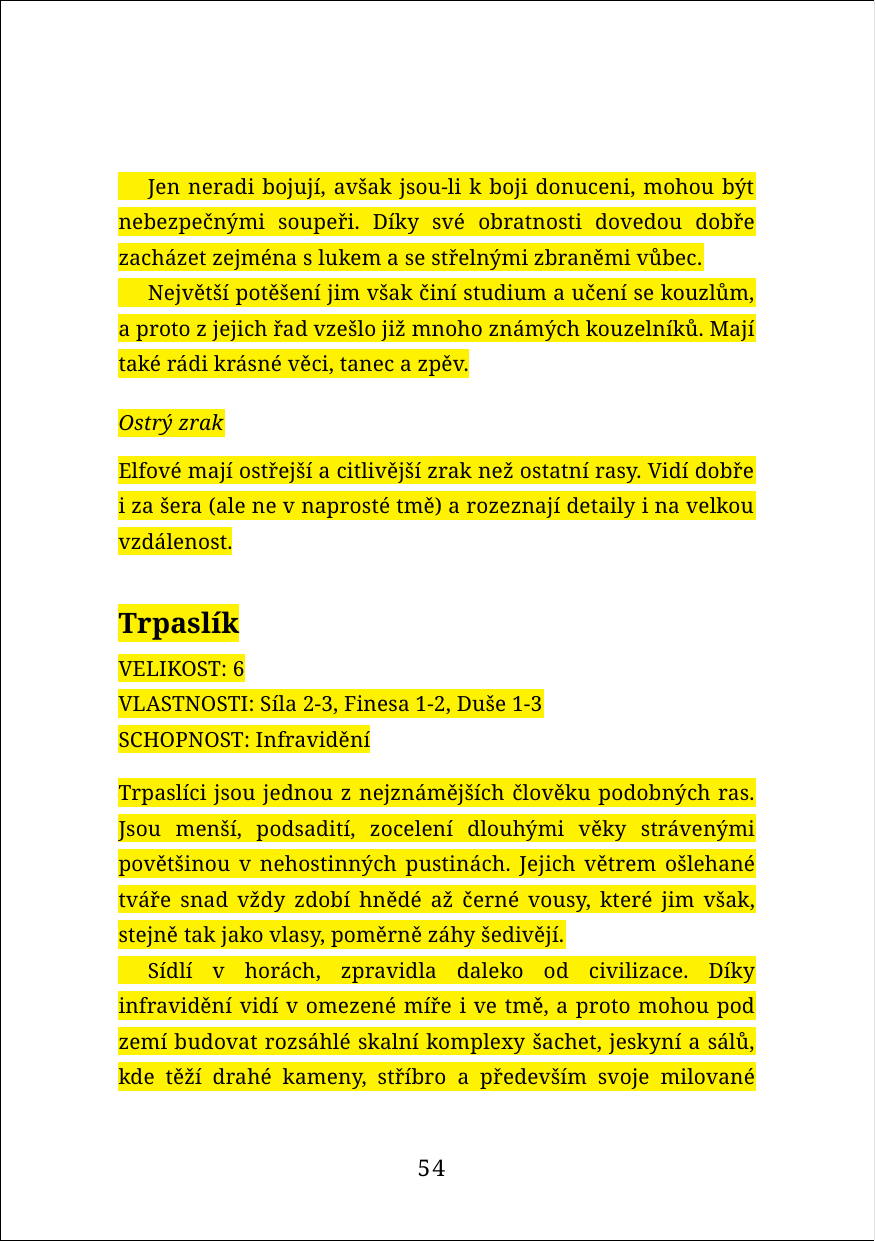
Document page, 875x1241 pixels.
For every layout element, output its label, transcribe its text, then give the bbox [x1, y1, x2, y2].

text Trpaslíci jsou jednou z nejznámějších člověku podobných ras. Jsou menší, podsadití, zocelení dlouhými věky strávenými povětšinou v nehostinných pustinách. Jejich větrem ošlehané tváře snad vždy zdobí hnědé až černé vousy, které jim však, stejně tak jako vlasy, poměrně záhy šedivějí. Sídlí v horách, zpravidla daleko od civilizace. Díky infravidění vidí v omezené míře i ve tmě, a proto mohou pod zemí budovat rozsáhlé skalní komplexy šachet, jeskyní a sálů, kde těží drahé kameny, stříbro a především svoje milované [118, 778, 756, 1091]
text Elfové mají ostřejší a citlivější zrak než ostatní rasy. Vidí dobře i za šera (ale ne v naprosté tmě) a rozeznají detaily i na velkou vzdálenost. [118, 456, 756, 555]
text VELIKOST: 6 VLASTNOSTI: Síla 2-3, Finesa 1-2, Duše 1-3 SCHOPNOST: Infravidění [118, 654, 756, 753]
text Jen neradi bojují, avšak jsou-li k boji donuceni, mohou být nebezpečnými soupeři. Díky své obratnosti dovedou dobře zacházet zejména s lukem a se střelnými zbraněmi vůbec. Největší potěšení jim však činí studium a učení se kouzlům, a proto z jejich řad vzešlo již mnoho známých kouzelníků. Mají také rádi krásné věci, tanec a zpěv. [118, 172, 756, 378]
text Ostrý zrak [118, 408, 756, 437]
subtitle Trpaslík [118, 604, 756, 642]
